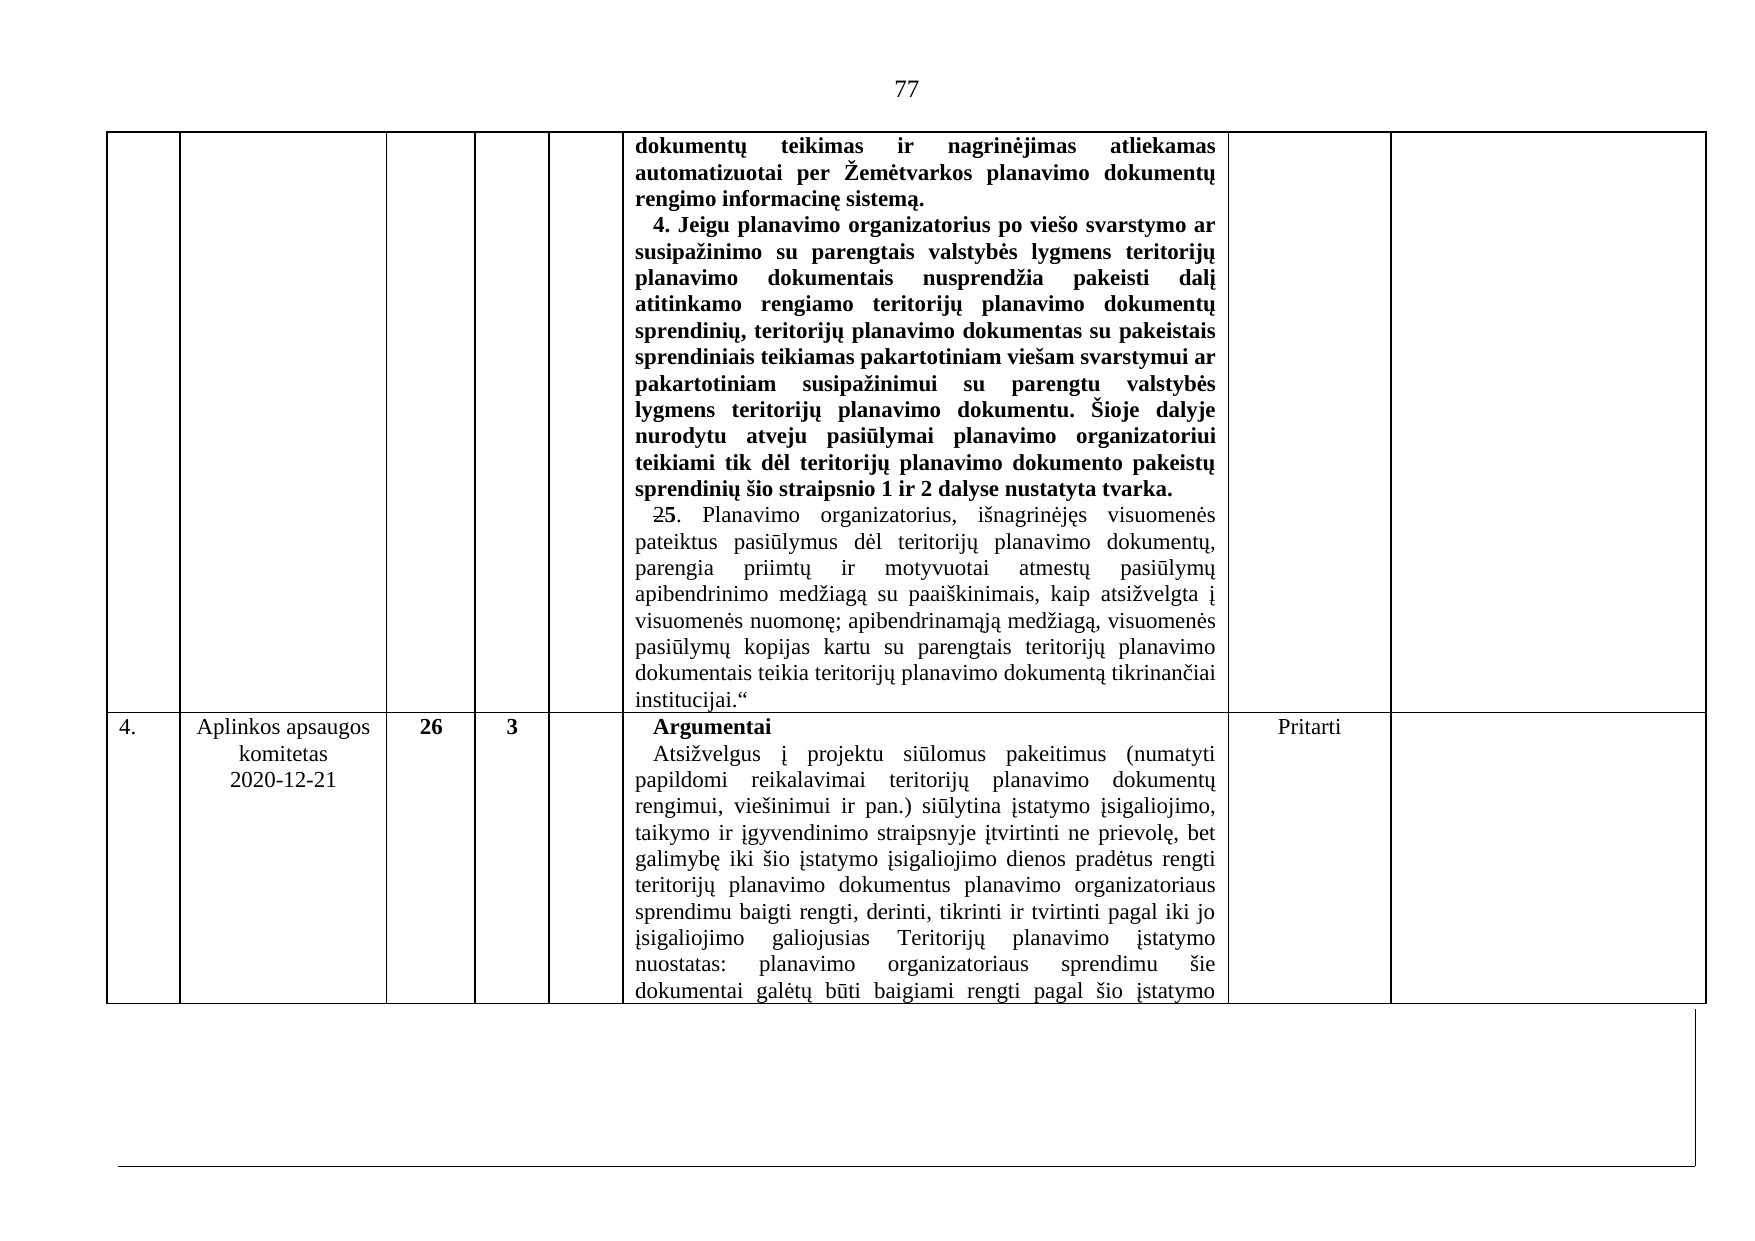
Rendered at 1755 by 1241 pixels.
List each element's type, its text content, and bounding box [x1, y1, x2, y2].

table_cell [550, 713, 622, 1003]
table_cell Aplinkos apsaugos komitetas 2020-12-21 [181, 713, 386, 1003]
table_cell dokumentų teikimas ir nagrinėjimas atliekamas automatizuotai per Žemėtvarkos planavimo dokumentų rengimo informacinę sistemą. 4. Jeigu planavimo organizatorius po viešo svarstymo ar susipažinimo su parengtais valstybės lygmens teritorijų planavimo dokumentais nusprendžia pakeisti dalį atitinkamo rengiamo teritorijų planavimo dokumentų sprendinių, teritorijų planavimo dokumentas su pakeistais sprendiniais teikiamas pakartotiniam viešam svarstymui ar pakartotiniam susipažinimui su parengtu valstybės lygmens teritorijų planavimo dokumentu. Šioje dalyje nurodytu atveju pasiūlymai planavimo organizatoriui teikiami tik dėl teritorijų planavimo dokumento pakeistų sprendinių šio straipsnio 1 ir 2 dalyse nustatyta tvarka. 25. Planavimo organizatorius, išnagrinėjęs visuomenės pateiktus pasiūlymus dėl teritorijų planavimo dokumentų, parengia priimtų ir motyvuotai atmestų pasiūlymų apibendrinimo medžiagą su paaiškinimais, kaip atsižvelgta į visuomenės nuomonę; apibendrinamąją medžiagą, visuomenės pasiūlymų kopijas kartu su parengtais teritorijų planavimo dokumentais teikia teritorijų planavimo dokumentą tikrinančiai institucijai.“ [624, 133, 1228, 712]
table_cell [387, 133, 474, 712]
table_cell [476, 133, 548, 712]
table_cell [550, 133, 622, 712]
table_cell [1392, 133, 1705, 712]
table_cell [1392, 713, 1705, 1003]
table_cell 26 [387, 713, 474, 1003]
table_cell [181, 133, 386, 712]
table_cell 4. [108, 713, 179, 1003]
table_cell 3 [476, 713, 548, 1003]
table_cell [1229, 133, 1390, 712]
table_cell Pritarti [1229, 713, 1390, 1003]
table_cell [108, 133, 179, 712]
table_cell Argumentai Atsižvelgus į projektu siūlomus pakeitimus (numatyti papildomi reikalavimai teritorijų planavimo dokumentų rengimui, viešinimui ir pan.) siūlytina įstatymo įsigaliojimo, taikymo ir įgyvendinimo straipsnyje įtvirtinti ne prievolę, bet galimybę iki šio įstatymo įsigaliojimo dienos pradėtus rengti teritorijų planavimo dokumentus planavimo organizatoriaus sprendimu baigti rengti, derinti, tikrinti ir tvirtinti pagal iki jo įsigaliojimo galiojusias Teritorijų planavimo įstatymo nuostatas: planavimo organizatoriaus sprendimu šie dokumentai galėtų būti baigiami rengti pagal šio įstatymo [624, 713, 1228, 1003]
